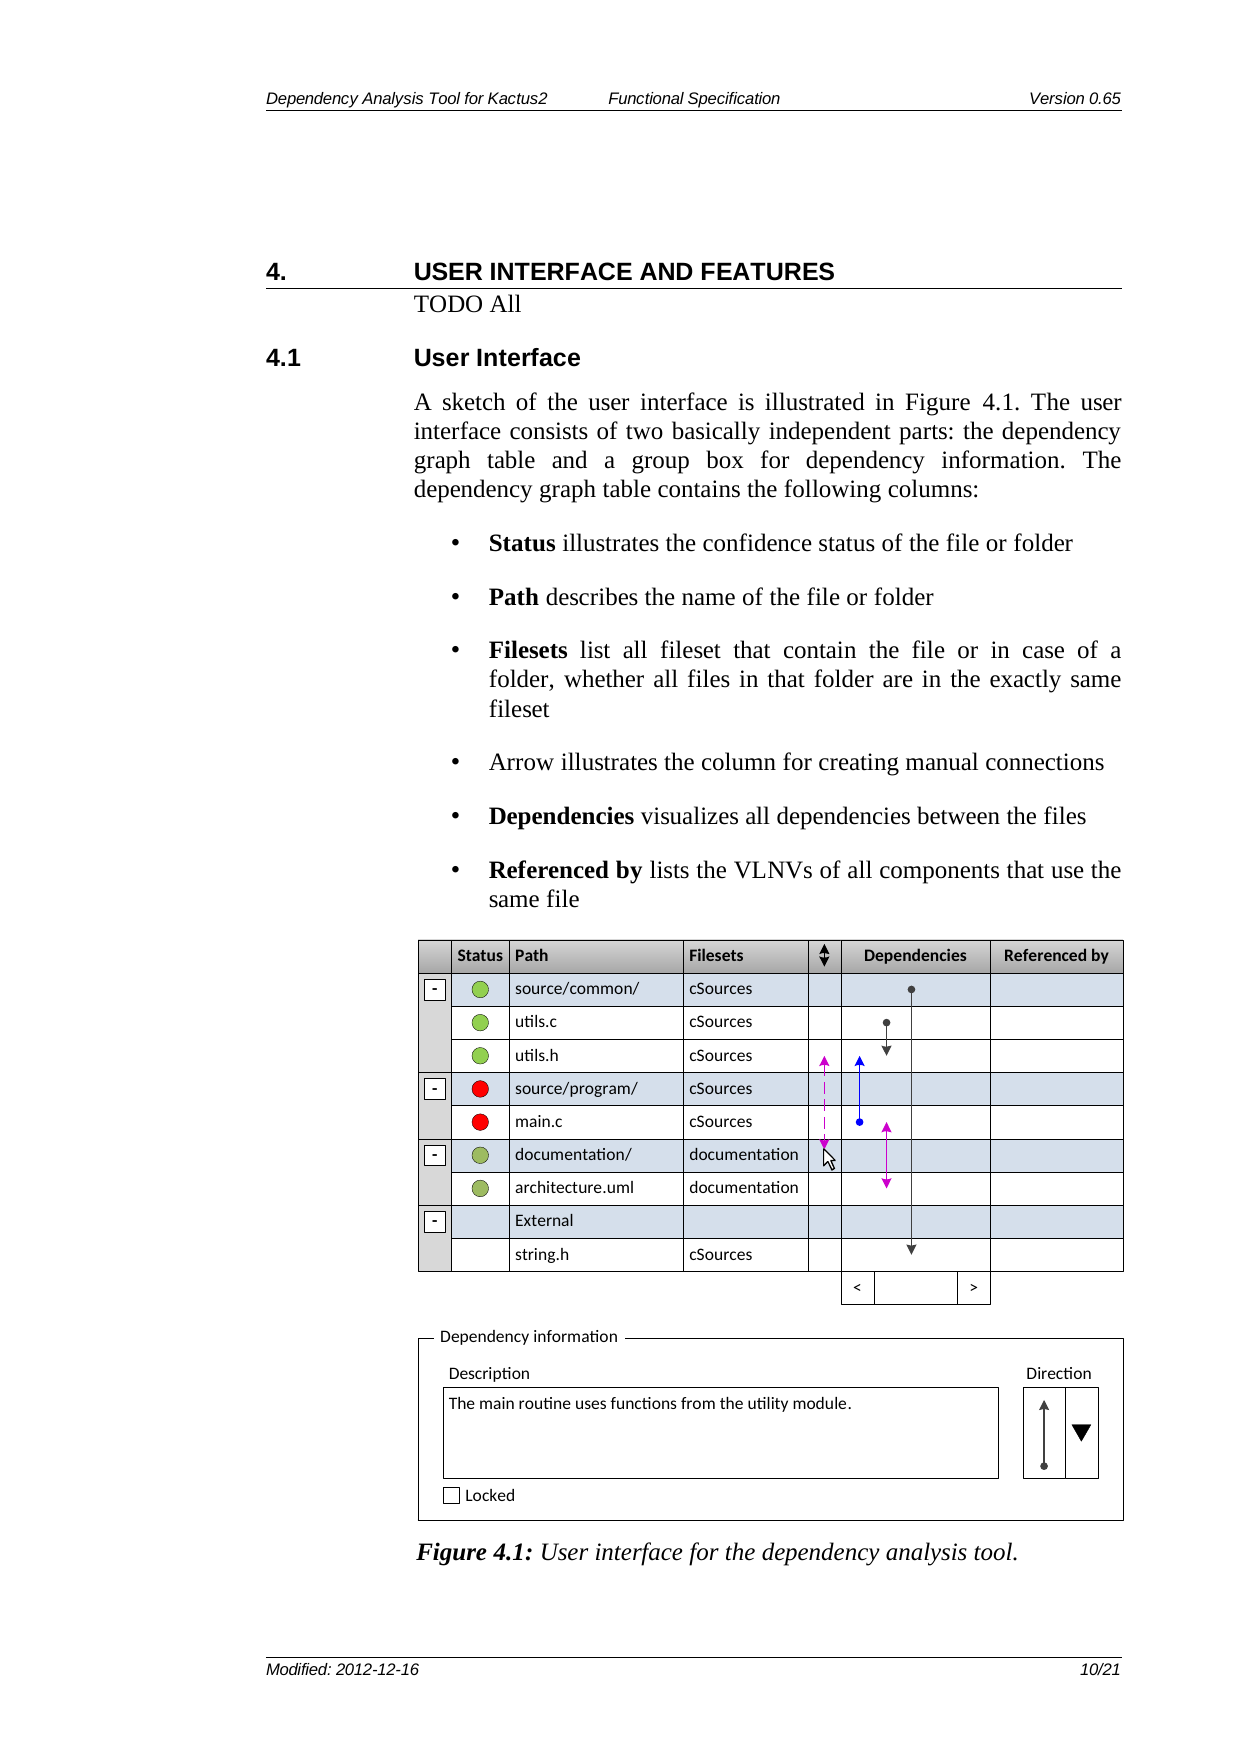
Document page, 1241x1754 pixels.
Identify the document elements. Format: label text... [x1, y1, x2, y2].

subtitle User Interface [266, 343, 1122, 372]
list Status illustrates the confidence status of the file or folder [451, 528, 1122, 557]
subtitle User Interface and Features [266, 257, 1122, 288]
list Filesets list all fileset that contain the file or in case of a folder, whether all files in that folder are in the exactly same fileset [451, 635, 1122, 722]
list Arrow illustrates the column for creating manual connections [451, 747, 1122, 776]
text A sketch of the user interface is illustrated in Figure 4.1. The user interface consists of two basically independent parts: the dependency graph table and a group box for dependency information. The dependency graph table contains the following columns: [413, 387, 1122, 503]
text Figure 4.1: User interface for the dependency analysis tool. [416, 950, 1125, 1565]
list Path describes the name of the file or folder [451, 581, 1122, 611]
text TODO All [369, 289, 1122, 318]
list Dependencies visualizes all dependencies between the files [451, 801, 1122, 830]
list Referenced by lists the VLNVs of all components that use the same file [451, 855, 1122, 913]
